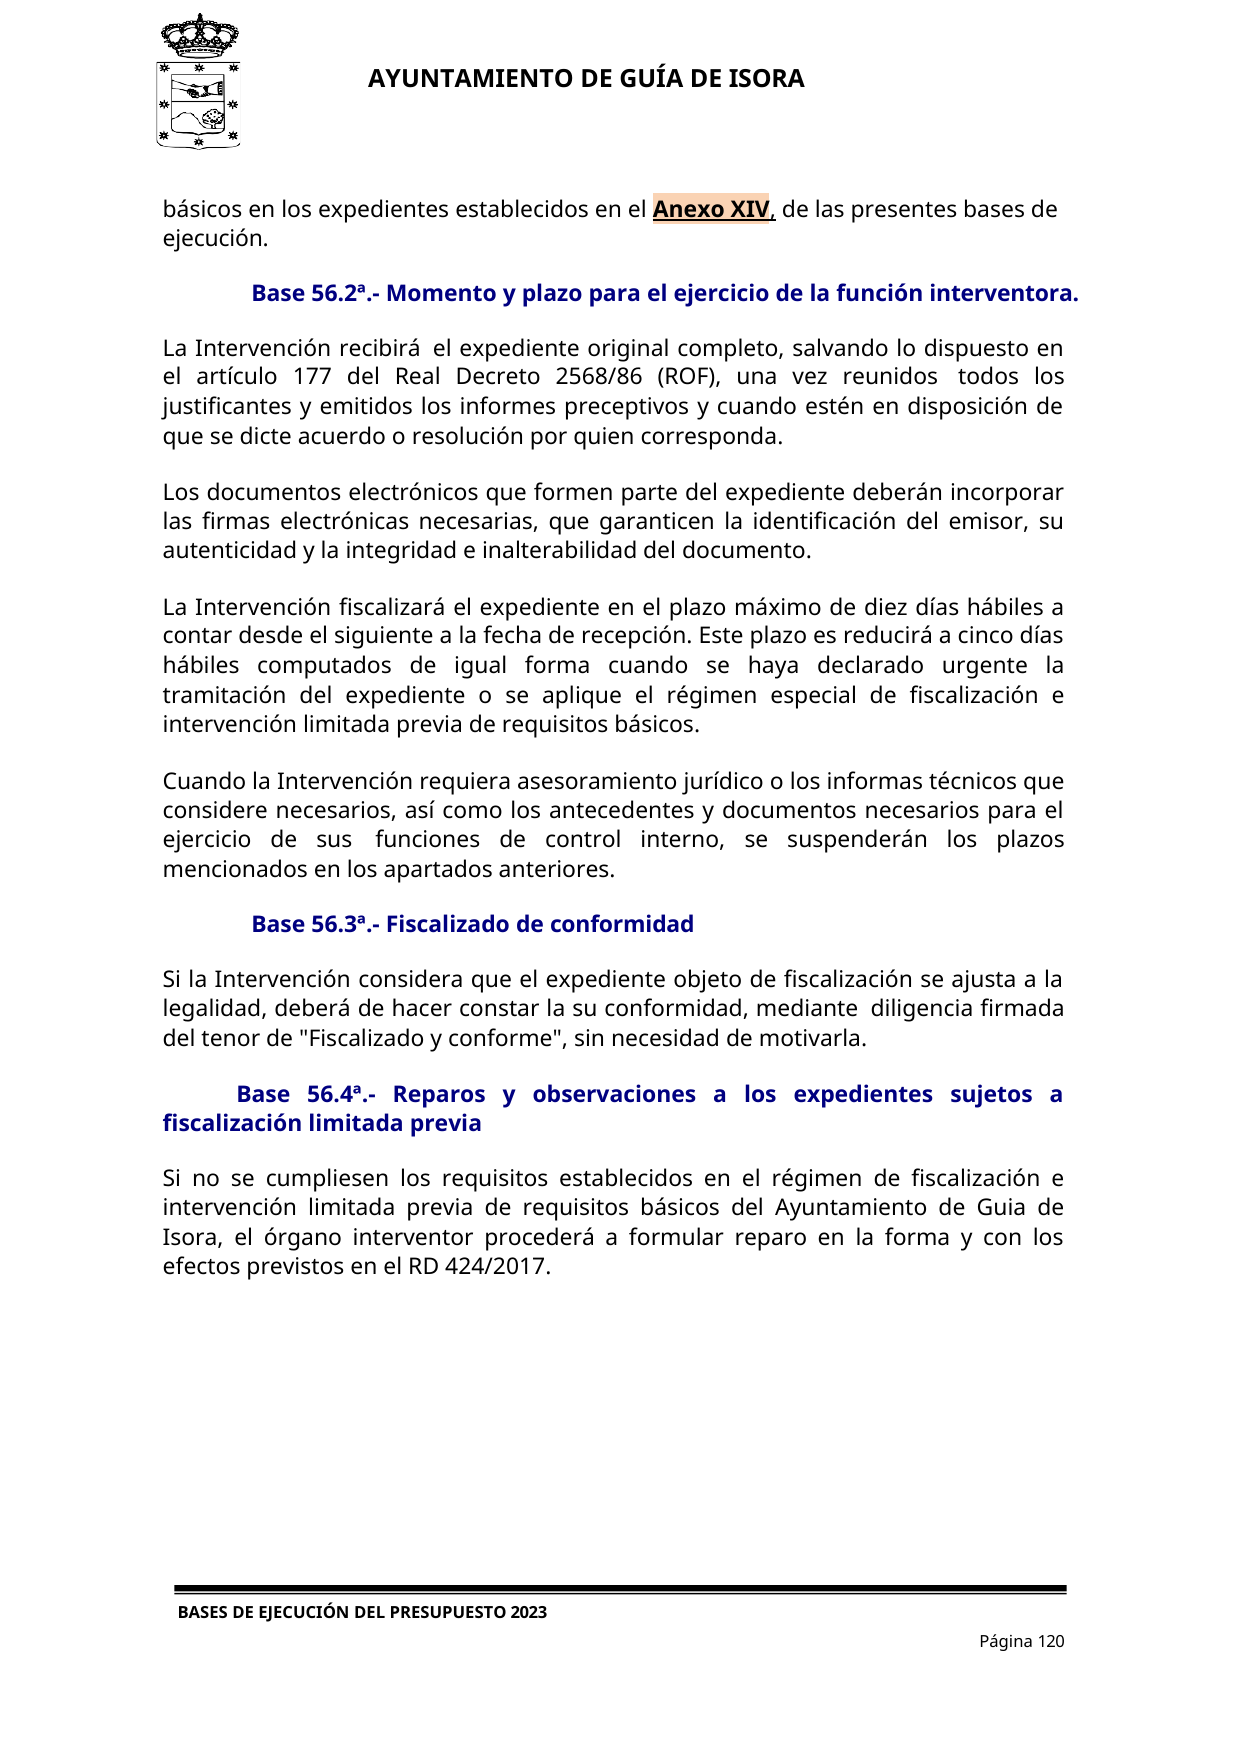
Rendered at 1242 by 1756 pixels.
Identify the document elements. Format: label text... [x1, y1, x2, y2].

subtitle Base 56.2ª.- Momento y plazo para el ejercicio de la función interventora. [251, 276, 1079, 308]
text Los documentos electrónicos que formen parte del expediente deberán incorporar las firmas electrónicas necesarias, que garanticen la identificación del emisor, su autenticidad y la integridad e inalterabilidad del documento. [162, 477, 1065, 566]
subtitle Base 56.4ª.- Reparos y observaciones a los expedientes sujetos a fiscalización limitada previa [162, 1078, 1064, 1138]
text La Intervención recibirá el expediente original completo, salvando lo dispuesto en el artículo 177 del Real Decreto 2568/86 (ROF), una vez reunidos todos los justificantes y emitidos los informes preceptivos y cuando estén en disposición de que se dicte acuerdo o resolución por quien corresponda. [162, 332, 1065, 451]
text básicos en los expedientes establecidos en el Anexo XIV, de las presentes bases de ejecución. [162, 193, 1079, 253]
text Si no se cumpliesen los requisitos establecidos en el régimen de fiscalización e intervención limitada previa de requisitos básicos del Ayuntamiento de Guia de Isora, el órgano interventor procederá a formular reparo en la forma y con los efectos previstos en el RD 424/2017. [162, 1163, 1065, 1281]
subtitle Base 56.3ª.- Fiscalizado de conformidad [251, 908, 1079, 939]
text Si la Intervención considera que el expediente objeto de fiscalización se ajusta a la legalidad, deberá de hacer constar la su conformidad, mediante diligencia firmada del tenor de "Fiscalizado y conforme", sin necesidad de motivarla. [162, 964, 1065, 1053]
text La Intervención fiscalizará el expediente en el plazo máximo de diez días hábiles a contar desde el siguiente a la fecha de recepción. Este plazo es reducirá a cinco días hábiles computados de igual forma cuando se haya declarado urgente la tramitación del expediente o se aplique el régimen especial de fiscalización e intervención limitada previa de requisitos básicos. [162, 591, 1065, 740]
text Cuando la Intervención requiera asesoramiento jurídico o los informas técnicos que considere necesarios, así como los antecedentes y documentos necesarios para el ejercicio de sus funciones de control interno, se suspenderán los plazos mencionados en los apartados anteriores. [162, 766, 1065, 884]
